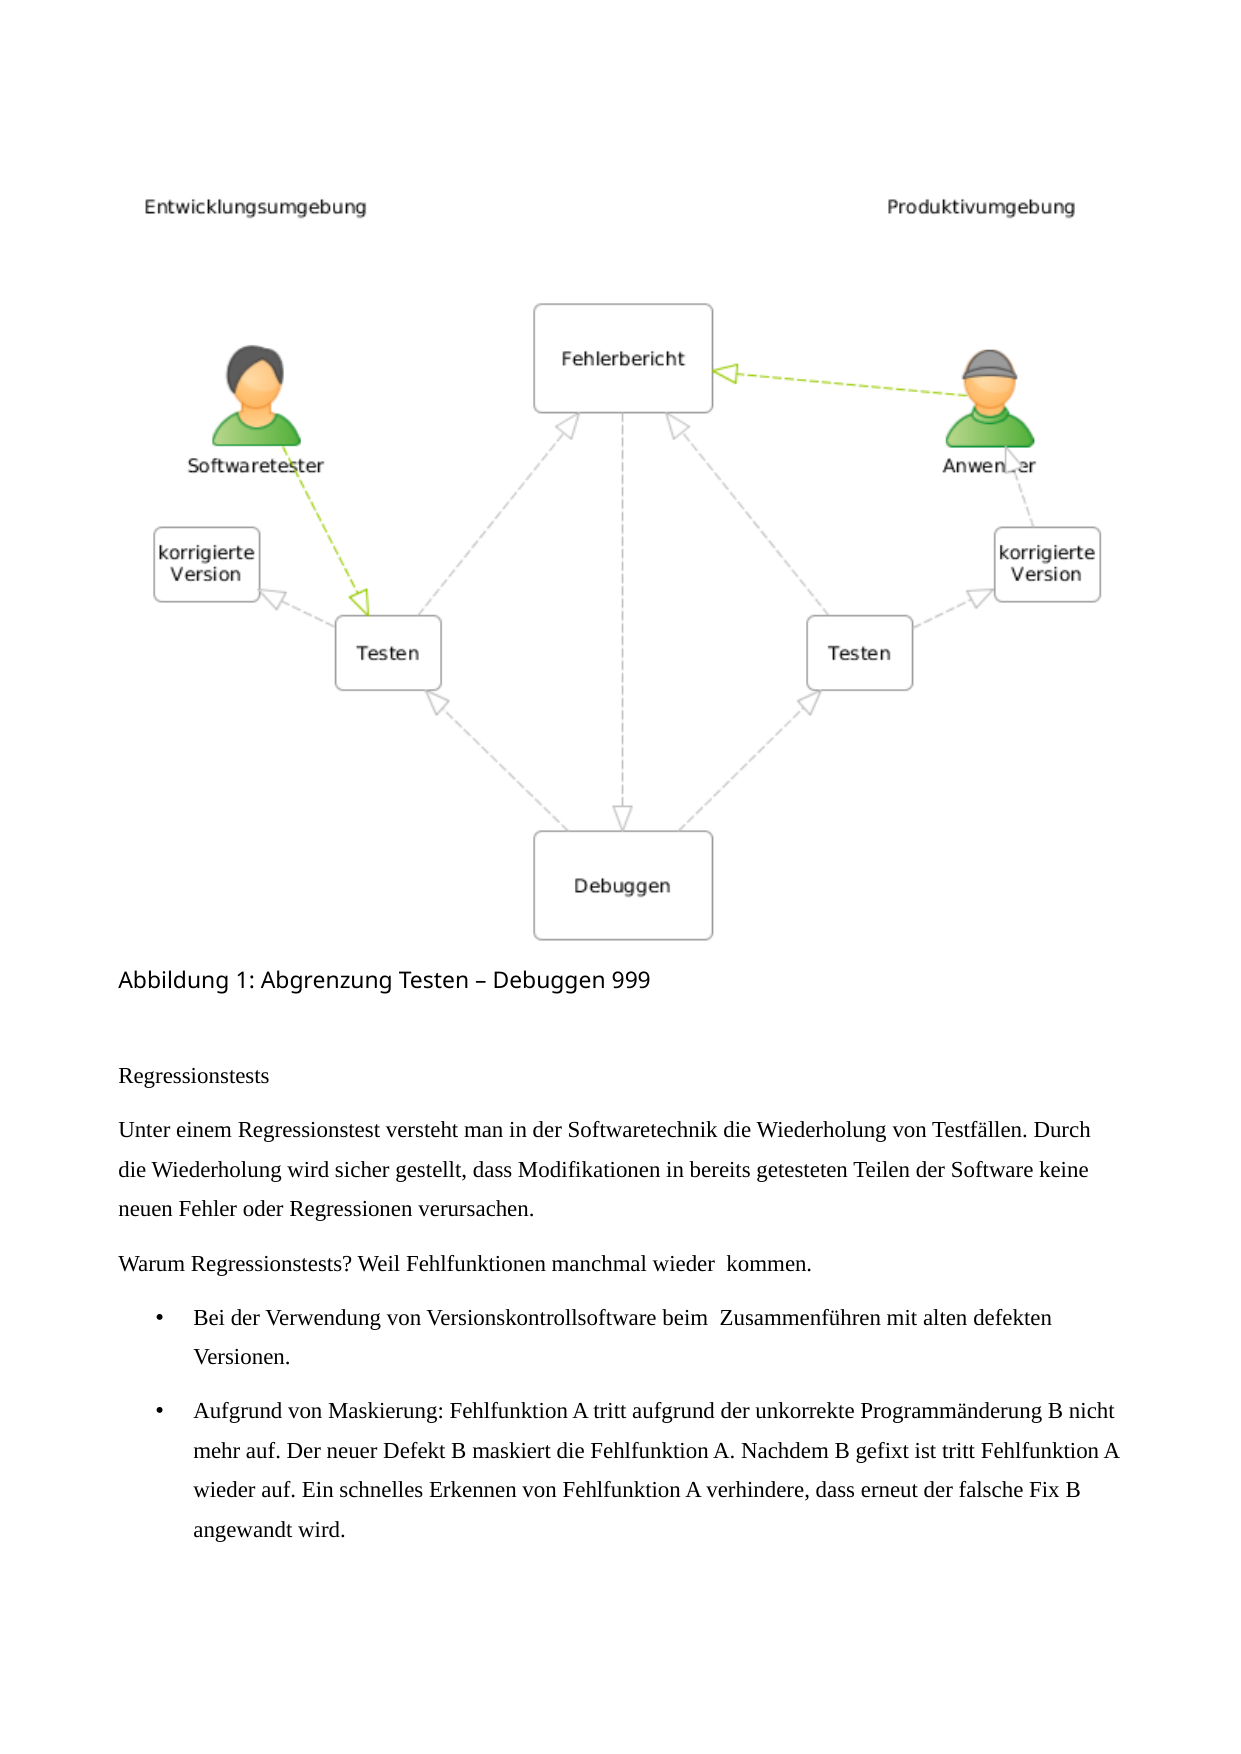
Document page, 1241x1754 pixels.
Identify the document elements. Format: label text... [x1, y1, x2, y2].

picture [118, 130, 1123, 964]
list Bei der Verwendung von Versionskontrollsoftware beim Zusammenführen mit alten defekten Versionen. [156, 1304, 1122, 1369]
text Regressionstests [118, 1062, 1122, 1089]
list Aufgrund von Maskierung: Fehlfunktion A tritt aufgrund der unkorrekte Programmänderung B nicht mehr auf. Der neuer Defekt B maskiert die Fehlfunktion A. Nachdem B gefixt ist tritt Fehlfunktion A wieder auf. Ein schnelles Erkennen von Fehlfunktion A verhindere, dass erneut der falsche Fix B angewandt wird. [156, 1397, 1122, 1542]
text Unter einem Regressionstest versteht man in der Softwaretechnik die Wiederholung von Testfällen. Durch die Wiederholung wird sicher gestellt, dass Modifikationen in bereits getesteten Teilen der Software keine neuen Fehler oder Regressionen verursachen. [118, 1117, 1122, 1222]
text Abbildung 1: Abgrenzung Testen – Debuggen 999 [118, 964, 1122, 995]
text Warum Regressionstests? Weil Fehlfunktionen manchmal wieder kommen. [118, 1249, 1122, 1276]
